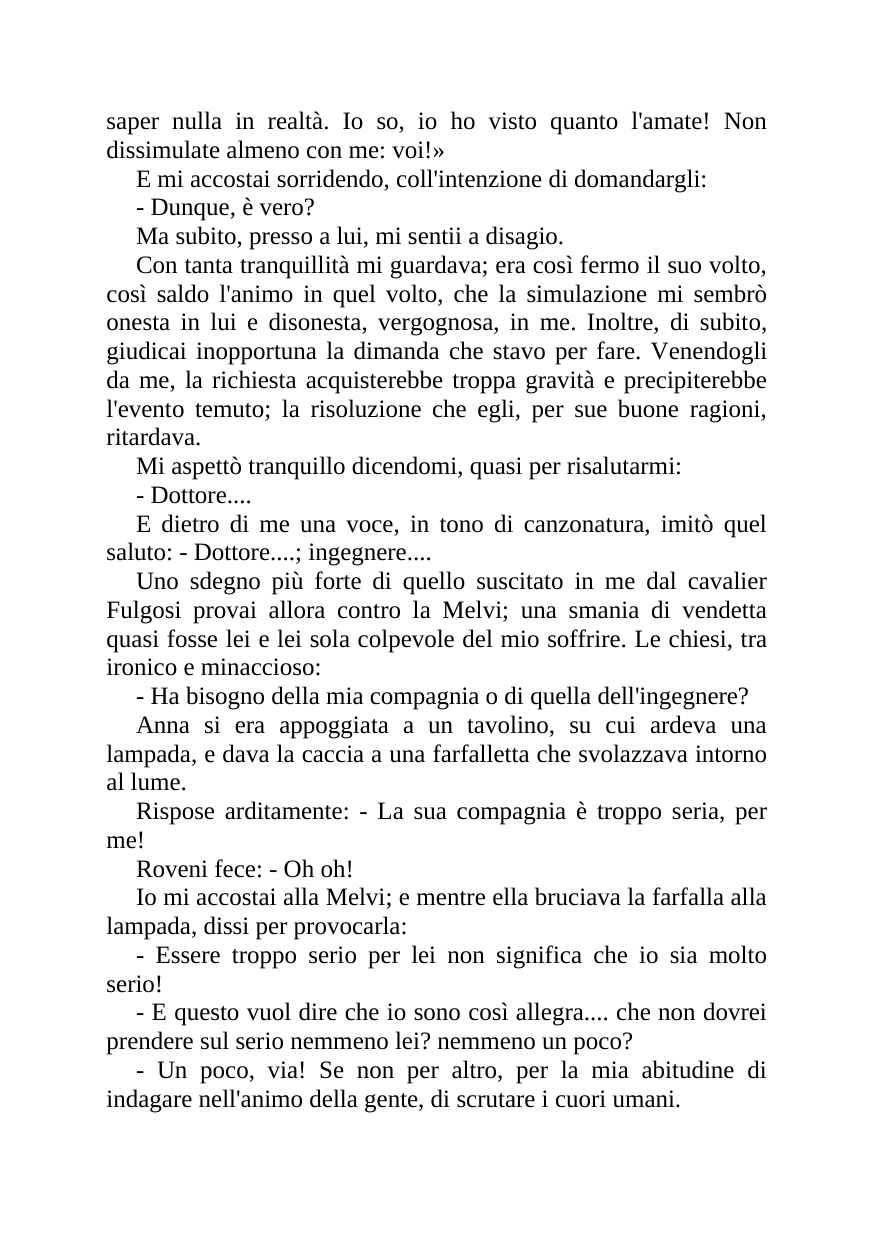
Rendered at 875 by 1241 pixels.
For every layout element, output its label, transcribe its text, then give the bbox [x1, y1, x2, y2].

text Anna si era appoggiata a un tavolino, su cui ardeva una lampada, e dava la caccia a una farfalletta che svolazzava intorno al lume. [106, 710, 768, 796]
text Mi aspettò tranquillo dicendomi, quasi per risalutarmi: [106, 451, 768, 480]
text Con tanta tranquillità mi guardava; era così fermo il suo volto, così saldo l'animo in quel volto, che la simulazione mi sembrò onesta in lui e disonesta, vergognosa, in me. Inoltre, di subito, giudicai inopportuna la dimanda che stavo per fare. Venendogli da me, la richiesta acquisterebbe troppa gravità e precipiterebbe l'evento temuto; la risoluzione che egli, per sue buone ragioni, ritardava. [106, 250, 768, 451]
text Roveni fece: - Oh oh! [106, 854, 768, 882]
text Rispose arditamente: - La sua compagnia è troppo seria, per me! [106, 796, 768, 854]
text - Ha bisogno della mia compagnia o di quella dell'ingegnere? [106, 681, 768, 710]
text E dietro di me una voce, in tono di canzonatura, imitò quel saluto: - Dottore....; ingegnere.... [106, 509, 768, 566]
text - E questo vuol dire che io sono così allegra.... che non dovrei prendere sul serio nemmeno lei? nemmeno un poco? [106, 997, 768, 1055]
text saper nulla in realtà. Io so, io ho visto quanto l'amate! Non dissimulate almeno con me: voi!» [106, 106, 768, 164]
text - Essere troppo serio per lei non significa che io sia molto serio! [106, 940, 768, 997]
text - Dottore.... [106, 480, 768, 509]
text Ma subito, presso a lui, mi sentii a disagio. [106, 221, 768, 250]
text - Un poco, via! Se non per altro, per la mia abitudine di indagare nell'animo della gente, di scrutare i cuori umani. [106, 1055, 768, 1112]
text E mi accostai sorridendo, coll'intenzione di domandargli: [106, 164, 768, 192]
text - Dunque, è vero? [106, 192, 768, 221]
text Uno sdegno più forte di quello suscitato in me dal cavalier Fulgosi provai allora contro la Melvi; una smania di vendetta quasi fosse lei e lei sola colpevole del mio soffrire. Le chiesi, tra ironico e minaccioso: [106, 566, 768, 681]
text Io mi accostai alla Melvi; e mentre ella bruciava la farfalla alla lampada, dissi per provocarla: [106, 882, 768, 940]
